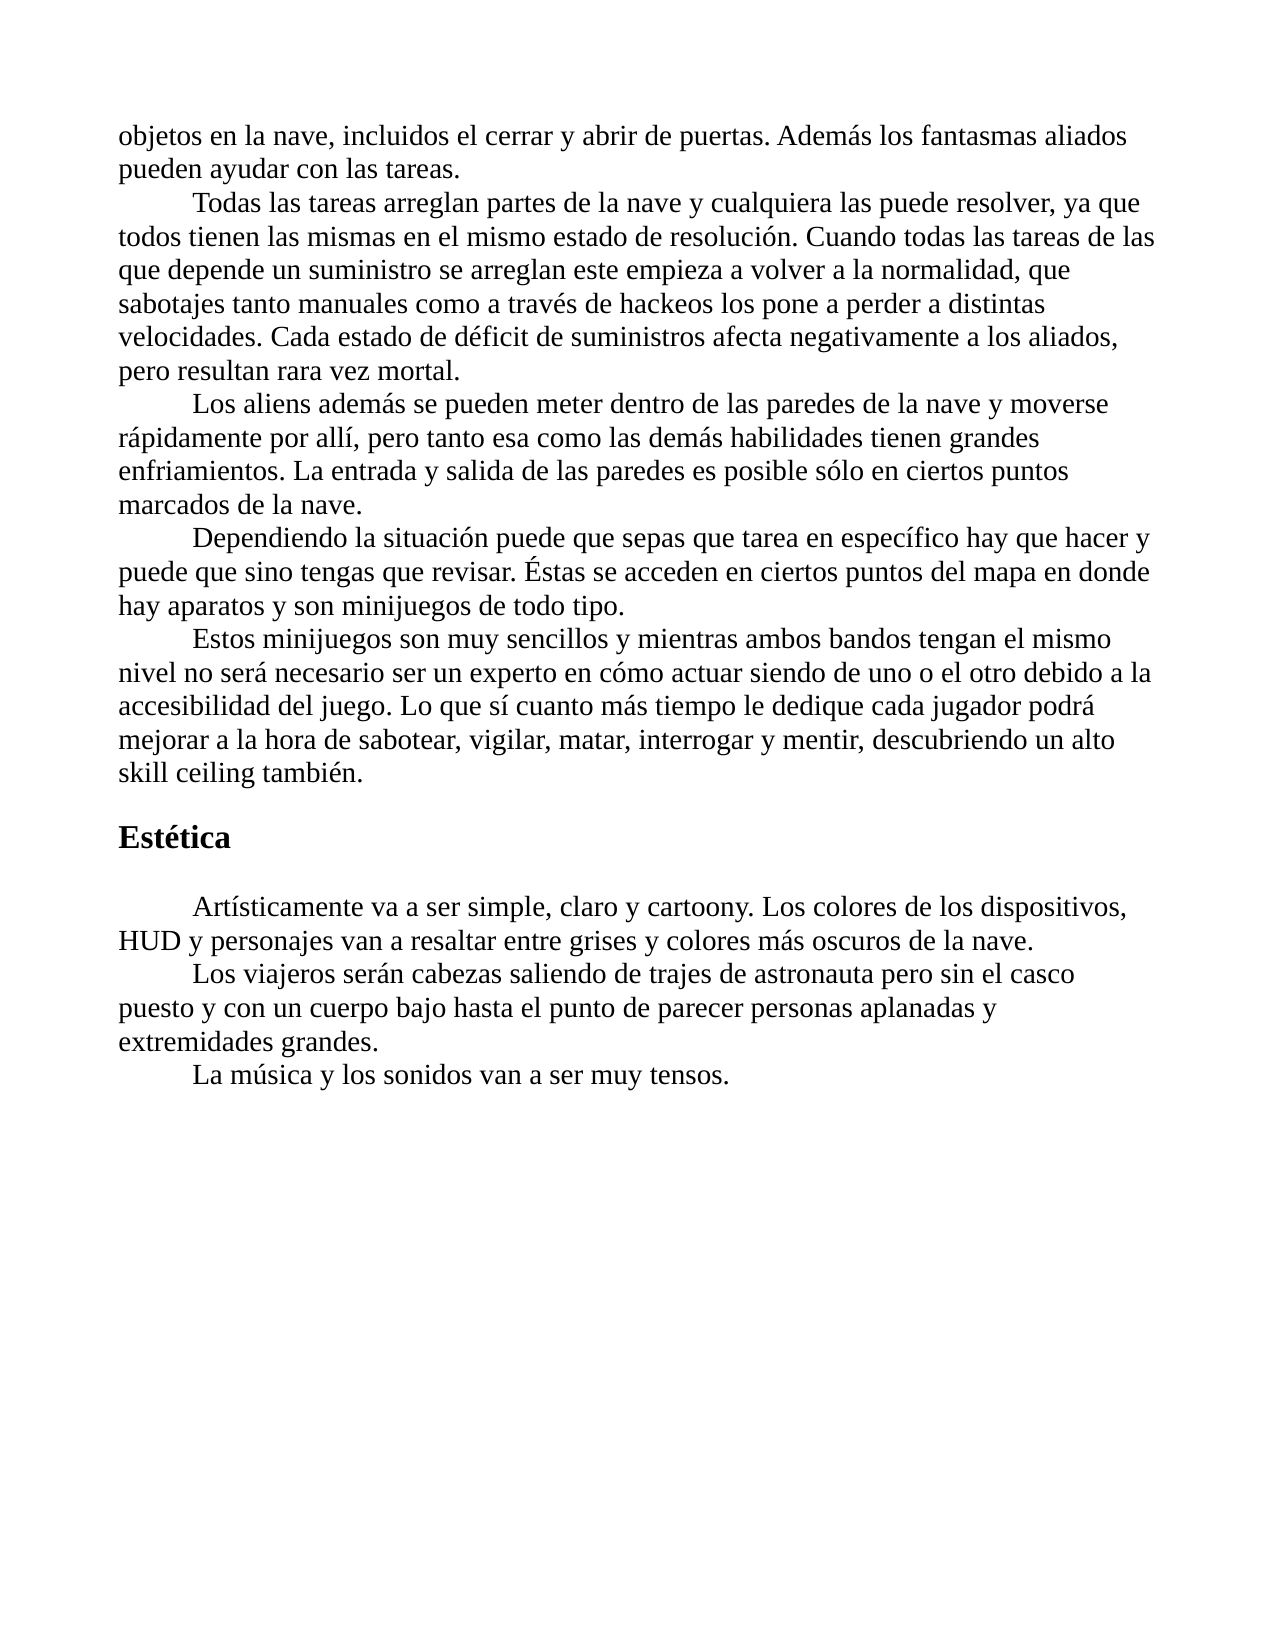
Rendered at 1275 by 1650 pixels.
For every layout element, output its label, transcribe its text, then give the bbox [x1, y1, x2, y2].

text Todas las tareas arreglan partes de la nave y cualquiera las puede resolver, ya que todos tienen las mismas en el mismo estado de resolución. Cuando todas las tareas de las que depende un suministro se arreglan este empieza a volver a la normalidad, que sabotajes tanto manuales como a través de hackeos los pone a perder a distintas velocidades. Cada estado de déficit de suministros afecta negativamente a los aliados, pero resultan rara vez mortal. [118, 185, 1157, 386]
text objetos en la nave, incluidos el cerrar y abrir de puertas. Además los fantasmas aliados pueden ayudar con las tareas. [118, 118, 1157, 185]
text Estética [118, 818, 1157, 856]
text Los viajeros serán cabezas saliendo de trajes de astronauta pero sin el casco puesto y con un cuerpo bajo hasta el punto de parecer personas aplanadas y extremidades grandes. [118, 957, 1157, 1057]
text La música y los sonidos van a ser muy tensos. [118, 1057, 1157, 1091]
text Artísticamente va a ser simple, claro y cartoony. Los colores de los dispositivos, HUD y personajes van a resaltar entre grises y colores más oscuros de la nave. [118, 889, 1157, 957]
text Estos minijuegos son muy sencillos y mientras ambos bandos tengan el mismo nivel no será necesario ser un experto en cómo actuar siendo de uno o el otro debido a la accesibilidad del juego. Lo que sí cuanto más tiempo le dedique cada jugador podrá mejorar a la hora de sabotear, vigilar, matar, interrogar y mentir, descubriendo un alto skill ceiling también. [118, 621, 1157, 789]
text Dependiendo la situación puede que sepas que tarea en específico hay que hacer y puede que sino tengas que revisar. Éstas se acceden en ciertos puntos del mapa en donde hay aparatos y son minijuegos de todo tipo. [118, 521, 1157, 621]
text Los aliens además se pueden meter dentro de las paredes de la nave y moverse rápidamente por allí, pero tanto esa como las demás habilidades tienen grandes enfriamientos. La entrada y salida de las paredes es posible sólo en ciertos puntos marcados de la nave. [118, 386, 1157, 521]
